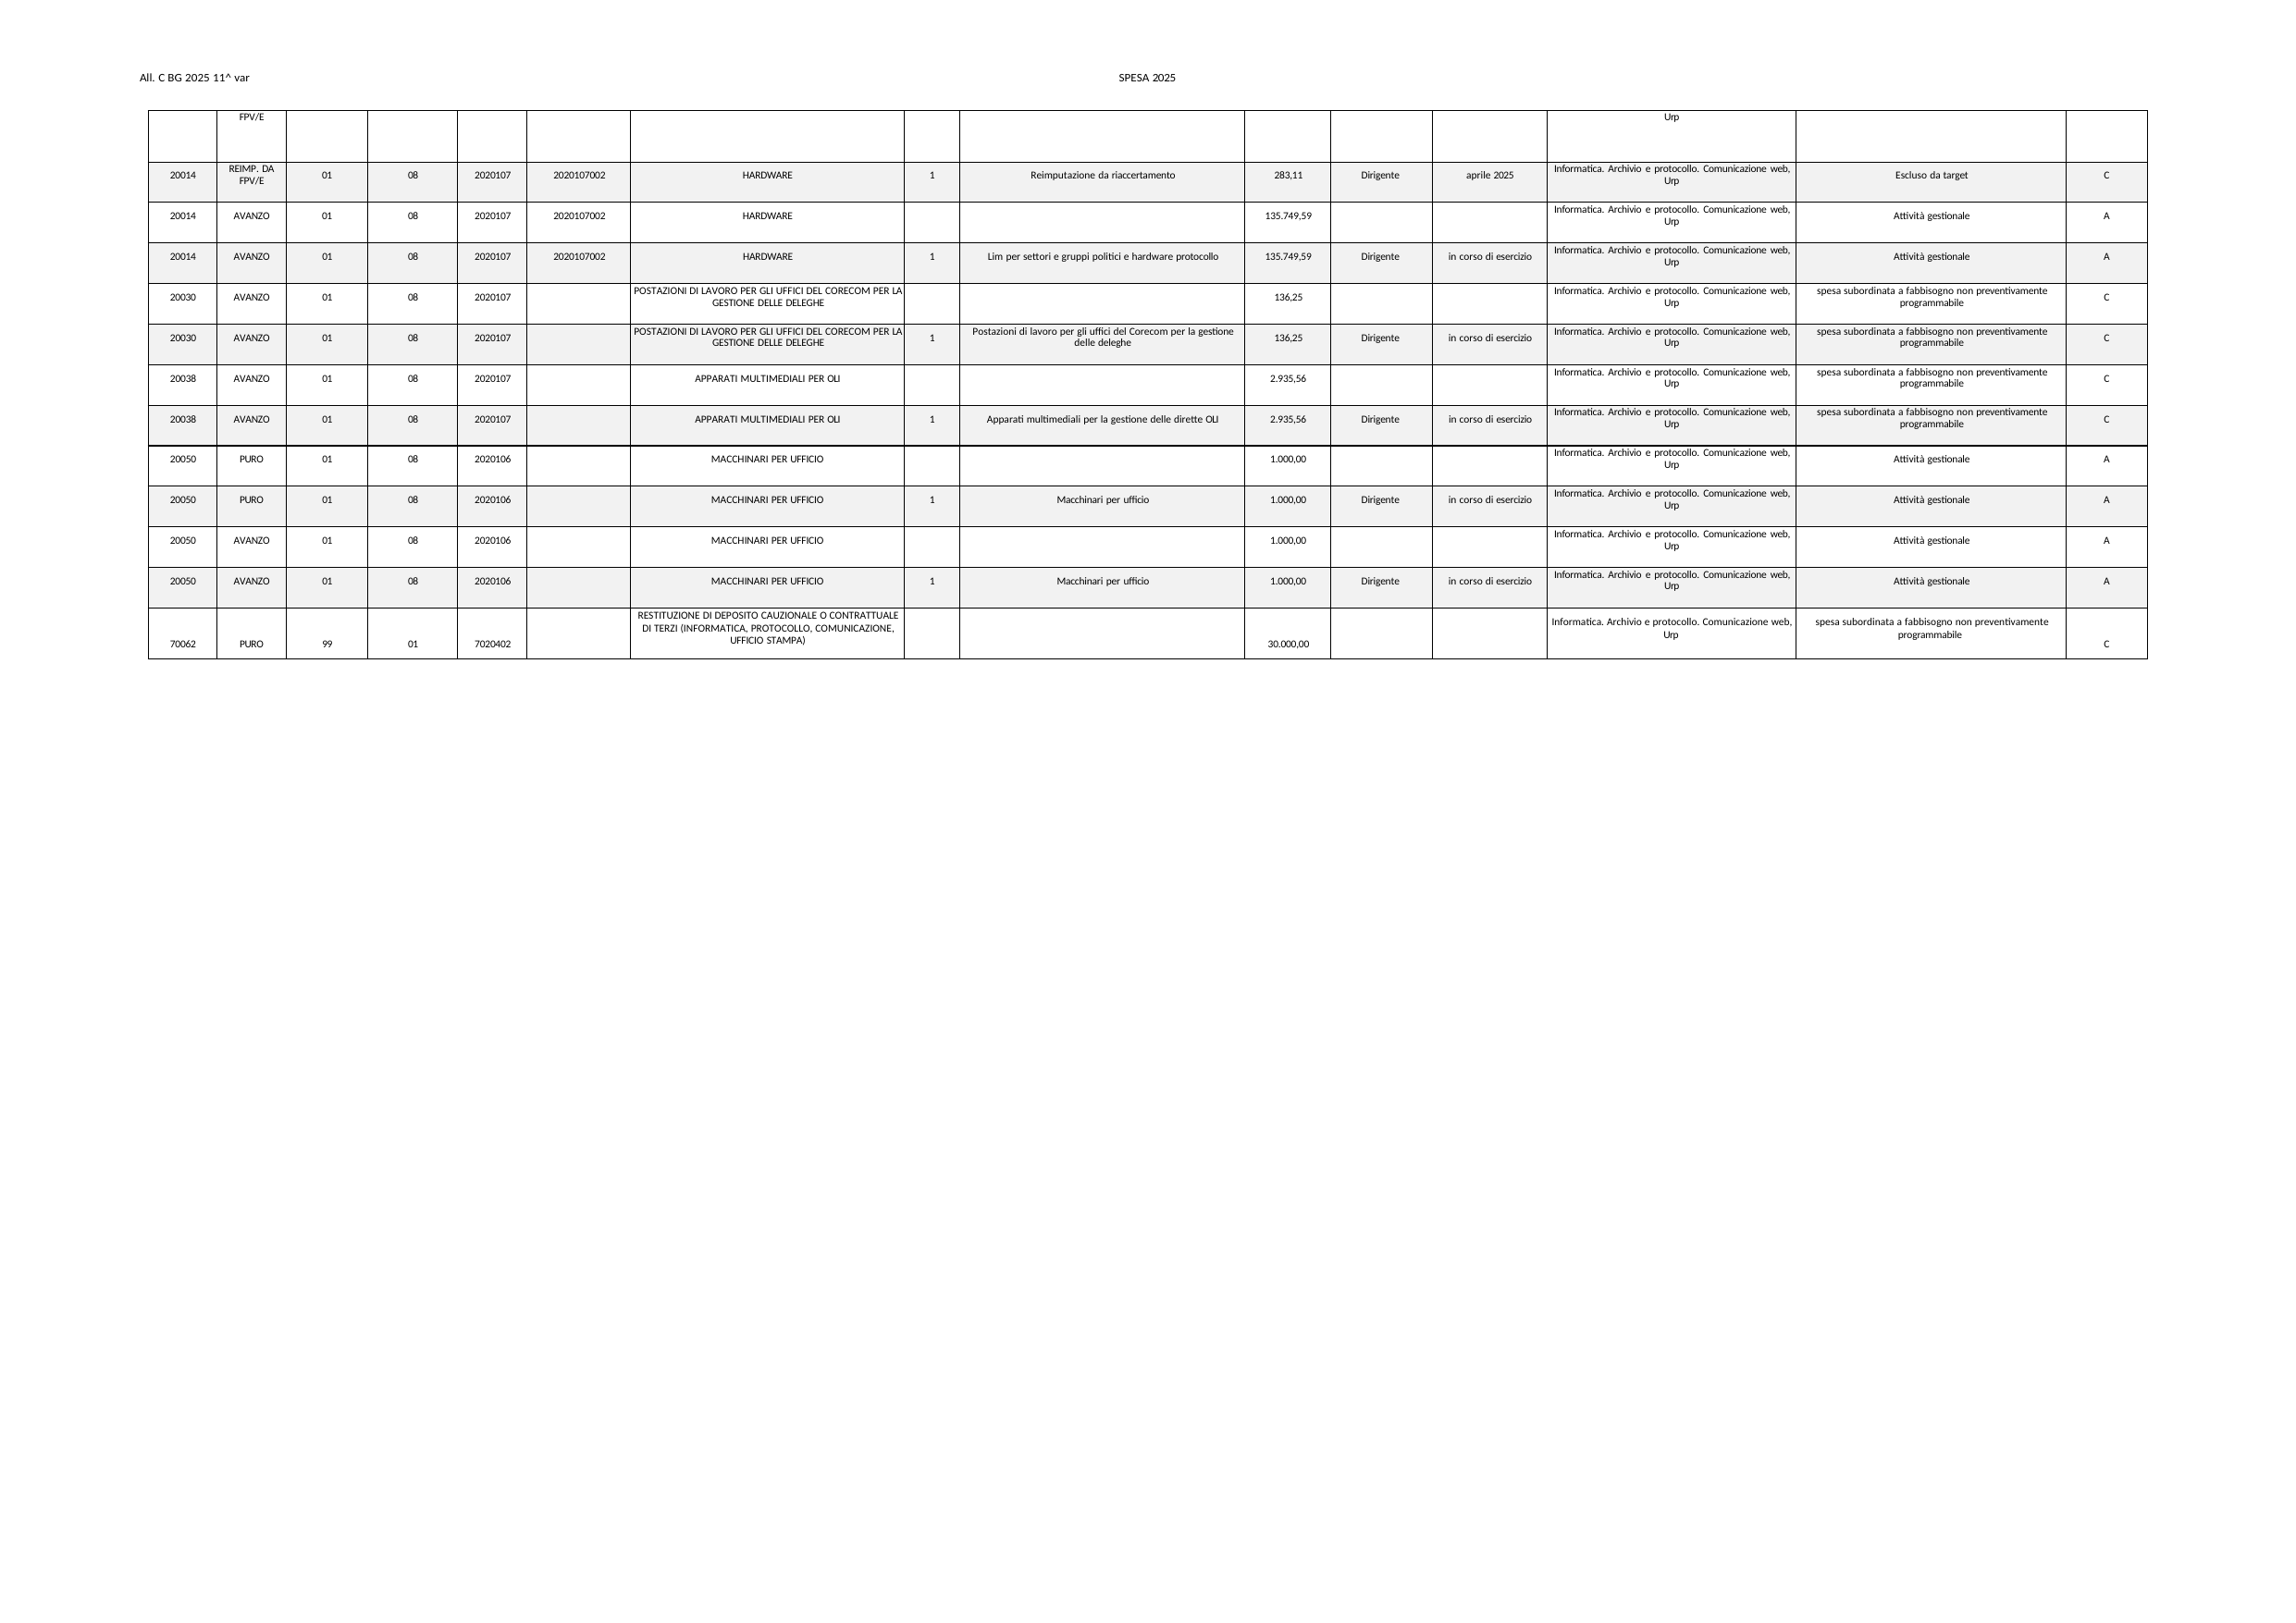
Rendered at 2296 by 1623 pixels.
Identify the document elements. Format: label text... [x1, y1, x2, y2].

table_cell 20014 [149, 203, 216, 242]
table_cell C [2067, 163, 2147, 202]
table_cell Dirigente [1331, 325, 1432, 364]
table_cell 01 [287, 365, 367, 405]
table_cell HARDWARE [631, 243, 904, 283]
table_cell 2020107 [458, 365, 526, 405]
table_cell REIMP. DA FPV/E [217, 163, 286, 202]
table_cell [1433, 527, 1547, 567]
table_cell 08 [368, 284, 457, 324]
table_cell PURO [217, 447, 286, 486]
table_cell 70062 [149, 609, 216, 658]
table_cell Lim per settori e gruppi politici e hardware protocollo [960, 243, 1244, 283]
table_cell Attività gestionale [1796, 243, 2066, 283]
table_cell in corso di esercizio [1433, 243, 1547, 283]
table_cell 136,25 [1245, 325, 1330, 364]
table_cell 2020107002 [527, 203, 630, 242]
table_cell [1433, 365, 1547, 405]
table_cell 01 [287, 243, 367, 283]
table_cell [1433, 447, 1547, 486]
table_cell Attività gestionale [1796, 486, 2066, 526]
table_cell 135.749,59 [1245, 243, 1330, 283]
table_cell spesa subordinata a fabbisogno non preventivamente programmabile [1796, 609, 2066, 658]
table_cell 2020107 [458, 406, 526, 445]
table_cell 08 [368, 527, 457, 567]
table_cell RESTITUZIONE DI DEPOSITO CAUZIONALE O CONTRATTUALE DI TERZI (INFORMATICA, PROTOCOLLO, COMUNICAZIONE, UFFICIO STAMPA) [631, 609, 904, 658]
table_cell [905, 365, 959, 405]
table_cell [631, 111, 904, 161]
table_cell 08 [368, 163, 457, 202]
table_cell spesa subordinata a fabbisogno non preventivamente programmabile [1796, 406, 2066, 445]
table_cell 20038 [149, 406, 216, 445]
table_cell A [2067, 486, 2147, 526]
table_cell [527, 406, 630, 445]
table_cell POSTAZIONI DI LAVORO PER GLI UFFICI DEL CORECOM PER LA GESTIONE DELLE DELEGHE [631, 325, 904, 364]
table_cell 01 [287, 203, 367, 242]
table_cell 20014 [149, 243, 216, 283]
table_cell 08 [368, 325, 457, 364]
table_cell C [2067, 284, 2147, 324]
table_cell 2020107 [458, 325, 526, 364]
table_cell in corso di esercizio [1433, 325, 1547, 364]
table_cell [1433, 284, 1547, 324]
table_cell [1331, 365, 1432, 405]
table_cell Macchinari per ufficio [960, 568, 1244, 608]
table_cell FPV/E [217, 111, 286, 161]
table_cell Informatica. Archivio e protocollo. Comunicazione web, Urp [1548, 365, 1796, 405]
table_cell 136,25 [1245, 284, 1330, 324]
table_cell A [2067, 527, 2147, 567]
table_cell [527, 284, 630, 324]
table_cell [527, 365, 630, 405]
table_cell Escluso da target [1796, 163, 2066, 202]
table_cell [905, 609, 959, 658]
table_cell AVANZO [217, 243, 286, 283]
table_cell 01 [287, 527, 367, 567]
table_cell [287, 111, 367, 161]
table_cell in corso di esercizio [1433, 406, 1547, 445]
table_cell Dirigente [1331, 406, 1432, 445]
table_cell [1331, 527, 1432, 567]
table_cell 2020107 [458, 243, 526, 283]
table_cell 08 [368, 203, 457, 242]
table_cell 20038 [149, 365, 216, 405]
table_cell 2020106 [458, 527, 526, 567]
table_cell [1331, 447, 1432, 486]
table_cell 01 [287, 163, 367, 202]
table_cell 30.000,00 [1245, 609, 1330, 658]
table_cell Informatica. Archivio e protocollo. Comunicazione web, Urp [1548, 486, 1796, 526]
table_cell [527, 447, 630, 486]
table_cell Attività gestionale [1796, 447, 2066, 486]
table_cell 20050 [149, 486, 216, 526]
table_cell Informatica. Archivio e protocollo. Comunicazione web, Urp [1548, 406, 1796, 445]
table_cell AVANZO [217, 325, 286, 364]
table_cell 20014 [149, 163, 216, 202]
table_cell POSTAZIONI DI LAVORO PER GLI UFFICI DEL CORECOM PER LA GESTIONE DELLE DELEGHE [631, 284, 904, 324]
table_cell [1331, 609, 1432, 658]
table_cell Informatica. Archivio e protocollo. Comunicazione web, Urp [1548, 609, 1796, 658]
table_cell [1433, 111, 1547, 161]
table_cell HARDWARE [631, 203, 904, 242]
table_cell Informatica. Archivio e protocollo. Comunicazione web, Urp [1548, 284, 1796, 324]
table_cell 01 [287, 447, 367, 486]
table_cell [1796, 111, 2066, 161]
table_cell Dirigente [1331, 163, 1432, 202]
table_cell AVANZO [217, 203, 286, 242]
table_cell 20030 [149, 325, 216, 364]
table_cell [527, 609, 630, 658]
table_cell 2.935,56 [1245, 406, 1330, 445]
table_cell [960, 527, 1244, 567]
table_cell [1433, 609, 1547, 658]
table_cell A [2067, 243, 2147, 283]
table_cell 08 [368, 486, 457, 526]
table_cell MACCHINARI PER UFFICIO [631, 568, 904, 608]
table_cell Apparati multimediali per la gestione delle dirette OLI [960, 406, 1244, 445]
table_cell [960, 284, 1244, 324]
table_cell MACCHINARI PER UFFICIO [631, 527, 904, 567]
table_cell AVANZO [217, 406, 286, 445]
table_cell 01 [287, 568, 367, 608]
table_cell 1 [905, 325, 959, 364]
table_cell 1 [905, 486, 959, 526]
table_cell PURO [217, 486, 286, 526]
table_cell Reimputazione da riaccertamento [960, 163, 1244, 202]
table_cell [1331, 284, 1432, 324]
table_cell Informatica. Archivio e protocollo. Comunicazione web, Urp [1548, 163, 1796, 202]
table_cell MACCHINARI PER UFFICIO [631, 486, 904, 526]
table_cell 08 [368, 447, 457, 486]
table_cell 99 [287, 609, 367, 658]
table_cell 20030 [149, 284, 216, 324]
table_cell 01 [287, 486, 367, 526]
table_cell C [2067, 406, 2147, 445]
table_cell 2020106 [458, 486, 526, 526]
table_cell Urp [1548, 111, 1796, 161]
table_cell Informatica. Archivio e protocollo. Comunicazione web, Urp [1548, 243, 1796, 283]
table_cell in corso di esercizio [1433, 568, 1547, 608]
table_cell Informatica. Archivio e protocollo. Comunicazione web, Urp [1548, 325, 1796, 364]
table_cell [527, 527, 630, 567]
table_cell 2020107 [458, 284, 526, 324]
table_cell 1 [905, 243, 959, 283]
table_cell AVANZO [217, 527, 286, 567]
table_cell Attività gestionale [1796, 568, 2066, 608]
table_cell C [2067, 609, 2147, 658]
table_cell 01 [287, 284, 367, 324]
table_cell 1 [905, 406, 959, 445]
table_cell [527, 568, 630, 608]
table_cell AVANZO [217, 568, 286, 608]
table_cell spesa subordinata a fabbisogno non preventivamente programmabile [1796, 284, 2066, 324]
table_cell [527, 486, 630, 526]
table_cell C [2067, 325, 2147, 364]
table_cell 7020402 [458, 609, 526, 658]
table_cell [368, 111, 457, 161]
table_cell 08 [368, 406, 457, 445]
table_cell Dirigente [1331, 243, 1432, 283]
table_cell HARDWARE [631, 163, 904, 202]
table_cell AVANZO [217, 365, 286, 405]
table_cell [905, 284, 959, 324]
table_cell [458, 111, 526, 161]
table_cell [1245, 111, 1330, 161]
table_cell [905, 111, 959, 161]
table_cell PURO [217, 609, 286, 658]
table_cell [905, 203, 959, 242]
table_cell 01 [287, 406, 367, 445]
table_cell 2020107 [458, 203, 526, 242]
table_cell spesa subordinata a fabbisogno non preventivamente programmabile [1796, 365, 2066, 405]
table_cell 01 [287, 325, 367, 364]
table_cell [1331, 203, 1432, 242]
table_cell spesa subordinata a fabbisogno non preventivamente programmabile [1796, 325, 2066, 364]
table_cell [149, 111, 216, 161]
table_cell 1.000,00 [1245, 447, 1330, 486]
table_cell [527, 325, 630, 364]
table_cell [960, 111, 1244, 161]
table_cell [905, 527, 959, 567]
table_cell MACCHINARI PER UFFICIO [631, 447, 904, 486]
table_cell C [2067, 365, 2147, 405]
table_cell APPARATI MULTIMEDIALI PER OLI [631, 365, 904, 405]
table_cell 1 [905, 568, 959, 608]
table_cell [2067, 111, 2147, 161]
table_cell AVANZO [217, 284, 286, 324]
table_cell 135.749,59 [1245, 203, 1330, 242]
table_cell Informatica. Archivio e protocollo. Comunicazione web, Urp [1548, 527, 1796, 567]
table_cell 20050 [149, 527, 216, 567]
table_cell Postazioni di lavoro per gli uffici del Corecom per la gestione delle deleghe [960, 325, 1244, 364]
table_cell Dirigente [1331, 486, 1432, 526]
table_cell 1.000,00 [1245, 486, 1330, 526]
table_cell 08 [368, 568, 457, 608]
table_cell 2.935,56 [1245, 365, 1330, 405]
table_cell Attività gestionale [1796, 527, 2066, 567]
table_cell [1331, 111, 1432, 161]
table_cell 1.000,00 [1245, 568, 1330, 608]
table_cell A [2067, 447, 2147, 486]
table_cell 1.000,00 [1245, 527, 1330, 567]
table_cell [960, 447, 1244, 486]
table_cell 08 [368, 243, 457, 283]
table_cell 2020107 [458, 163, 526, 202]
table_cell 2020107002 [527, 163, 630, 202]
table_cell Informatica. Archivio e protocollo. Comunicazione web, Urp [1548, 568, 1796, 608]
table_cell [1433, 203, 1547, 242]
table_cell 2020106 [458, 447, 526, 486]
table_cell [905, 447, 959, 486]
table_cell Informatica. Archivio e protocollo. Comunicazione web, Urp [1548, 447, 1796, 486]
table_cell 08 [368, 365, 457, 405]
table_cell aprile 2025 [1433, 163, 1547, 202]
table_cell 283,11 [1245, 163, 1330, 202]
table_cell 20050 [149, 447, 216, 486]
table_cell in corso di esercizio [1433, 486, 1547, 526]
table_cell Macchinari per ufficio [960, 486, 1244, 526]
table_cell 2020106 [458, 568, 526, 608]
table_cell A [2067, 568, 2147, 608]
table_cell [960, 609, 1244, 658]
table_cell 20050 [149, 568, 216, 608]
table_cell 2020107002 [527, 243, 630, 283]
table_cell [960, 203, 1244, 242]
table_cell 01 [368, 609, 457, 658]
table_cell [960, 365, 1244, 405]
table_cell A [2067, 203, 2147, 242]
table_cell 1 [905, 163, 959, 202]
table_cell Attività gestionale [1796, 203, 2066, 242]
table_cell Informatica. Archivio e protocollo. Comunicazione web, Urp [1548, 203, 1796, 242]
table_cell Dirigente [1331, 568, 1432, 608]
table_cell APPARATI MULTIMEDIALI PER OLI [631, 406, 904, 445]
table_cell [527, 111, 630, 161]
